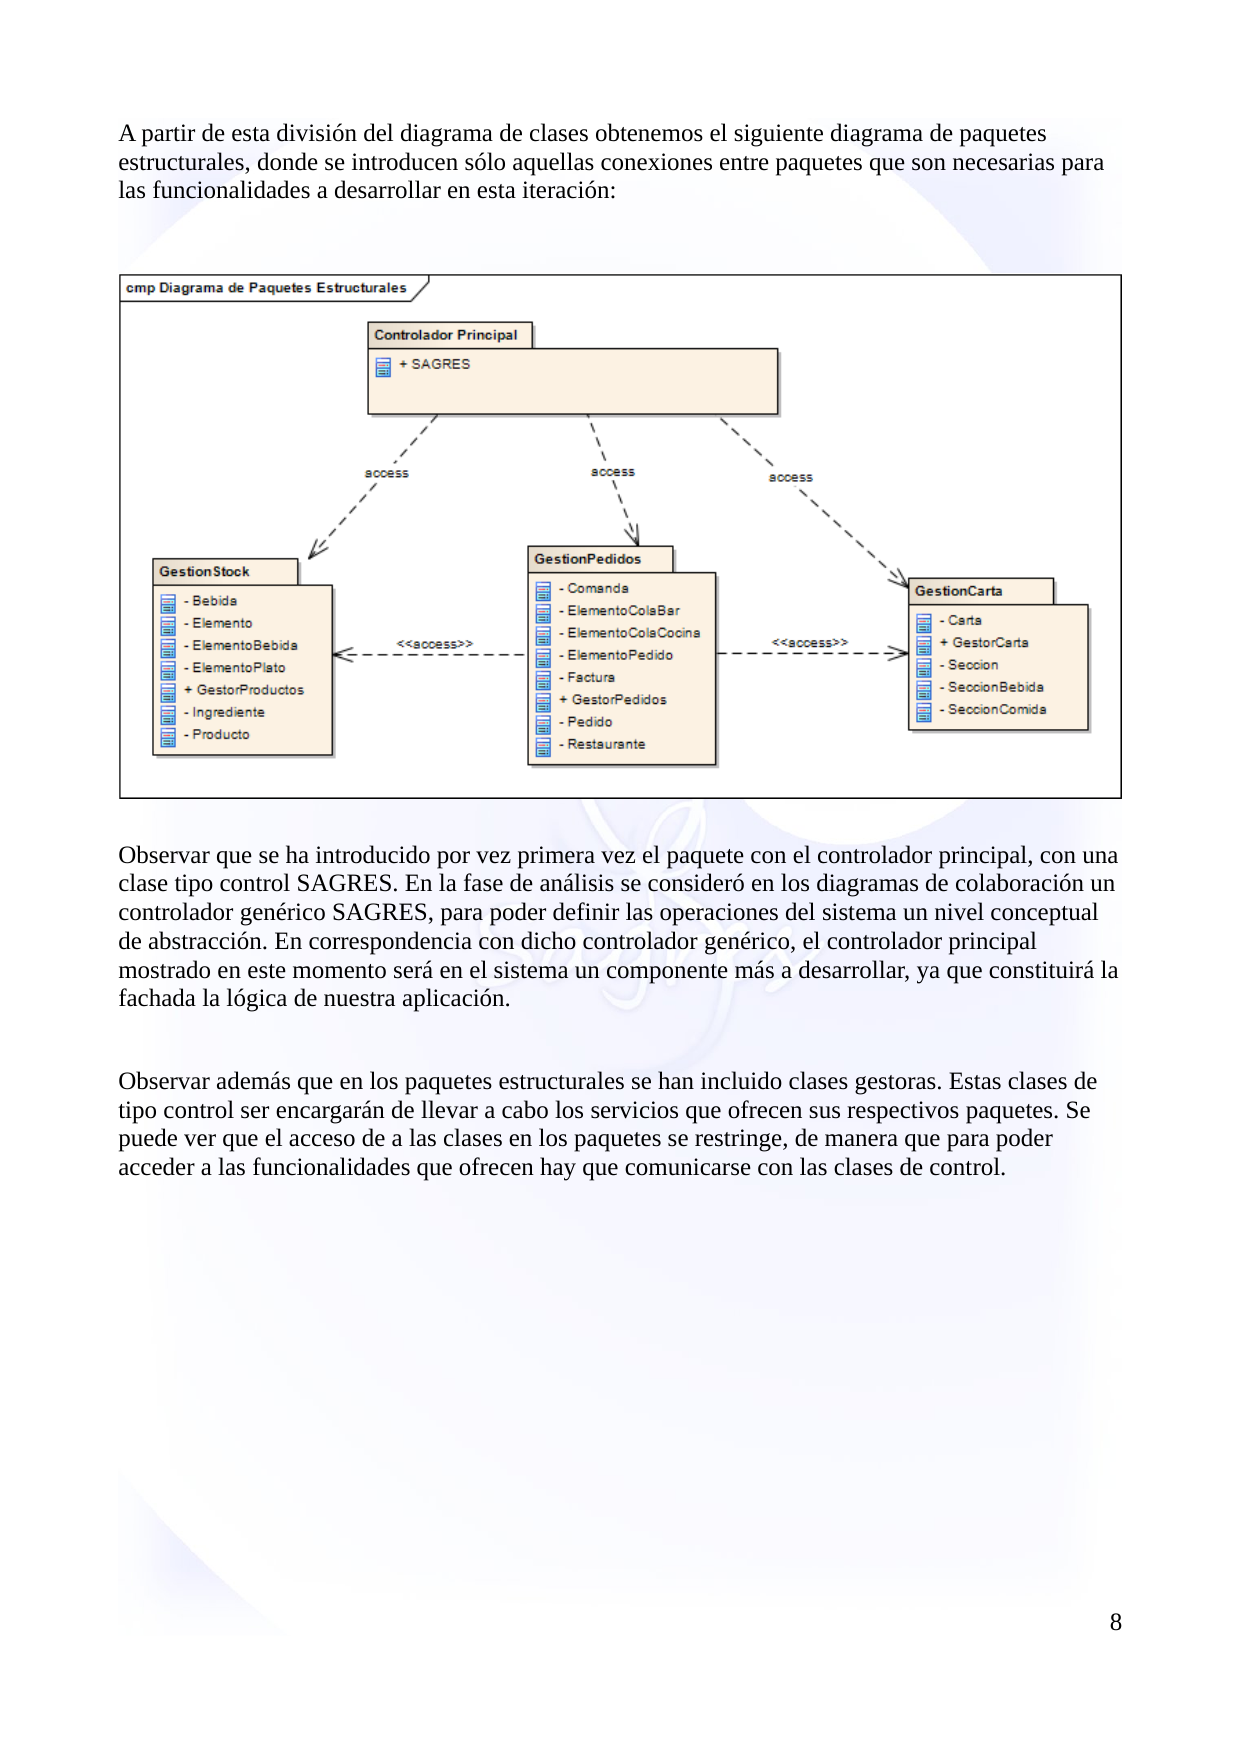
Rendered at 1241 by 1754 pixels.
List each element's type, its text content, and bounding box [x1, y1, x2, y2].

picture [118, 204, 1122, 840]
text Observar que se ha introducido por vez primera vez el paquete con el controlador principal, con una clase tipo control SAGRES. En la fase de análisis se consideró en los diagramas de colaboración un controlador genérico SAGRES, para poder definir las operaciones del sistema un nivel conceptual de abstracción. En correspondencia con dicho controlador genérico, el controlador principal mostrado en este momento será en el sistema un componente más a desarrollar, ya que constituirá la fachada la lógica de nuestra aplicación. [118, 840, 1122, 1012]
picture [118, 1012, 1122, 1066]
picture [118, 1181, 1122, 1636]
text Observar además que en los paquetes estructurales se han incluido clases gestoras. Estas clases de tipo control ser encargarán de llevar a cabo los servicios que ofrecen sus respectivos paquetes. Se puede ver que el acceso de a las clases en los paquetes se restringe, de manera que para poder acceder a las funcionalidades que ofrecen hay que comunicarse con las clases de control. [118, 1066, 1122, 1181]
text A partir de esta división del diagrama de clases obtenemos el siguiente diagrama de paquetes estructurales, donde se introducen sólo aquellas conexiones entre paquetes que son necesarias para las funcionalidades a desarrollar en esta iteración: [118, 118, 1122, 204]
